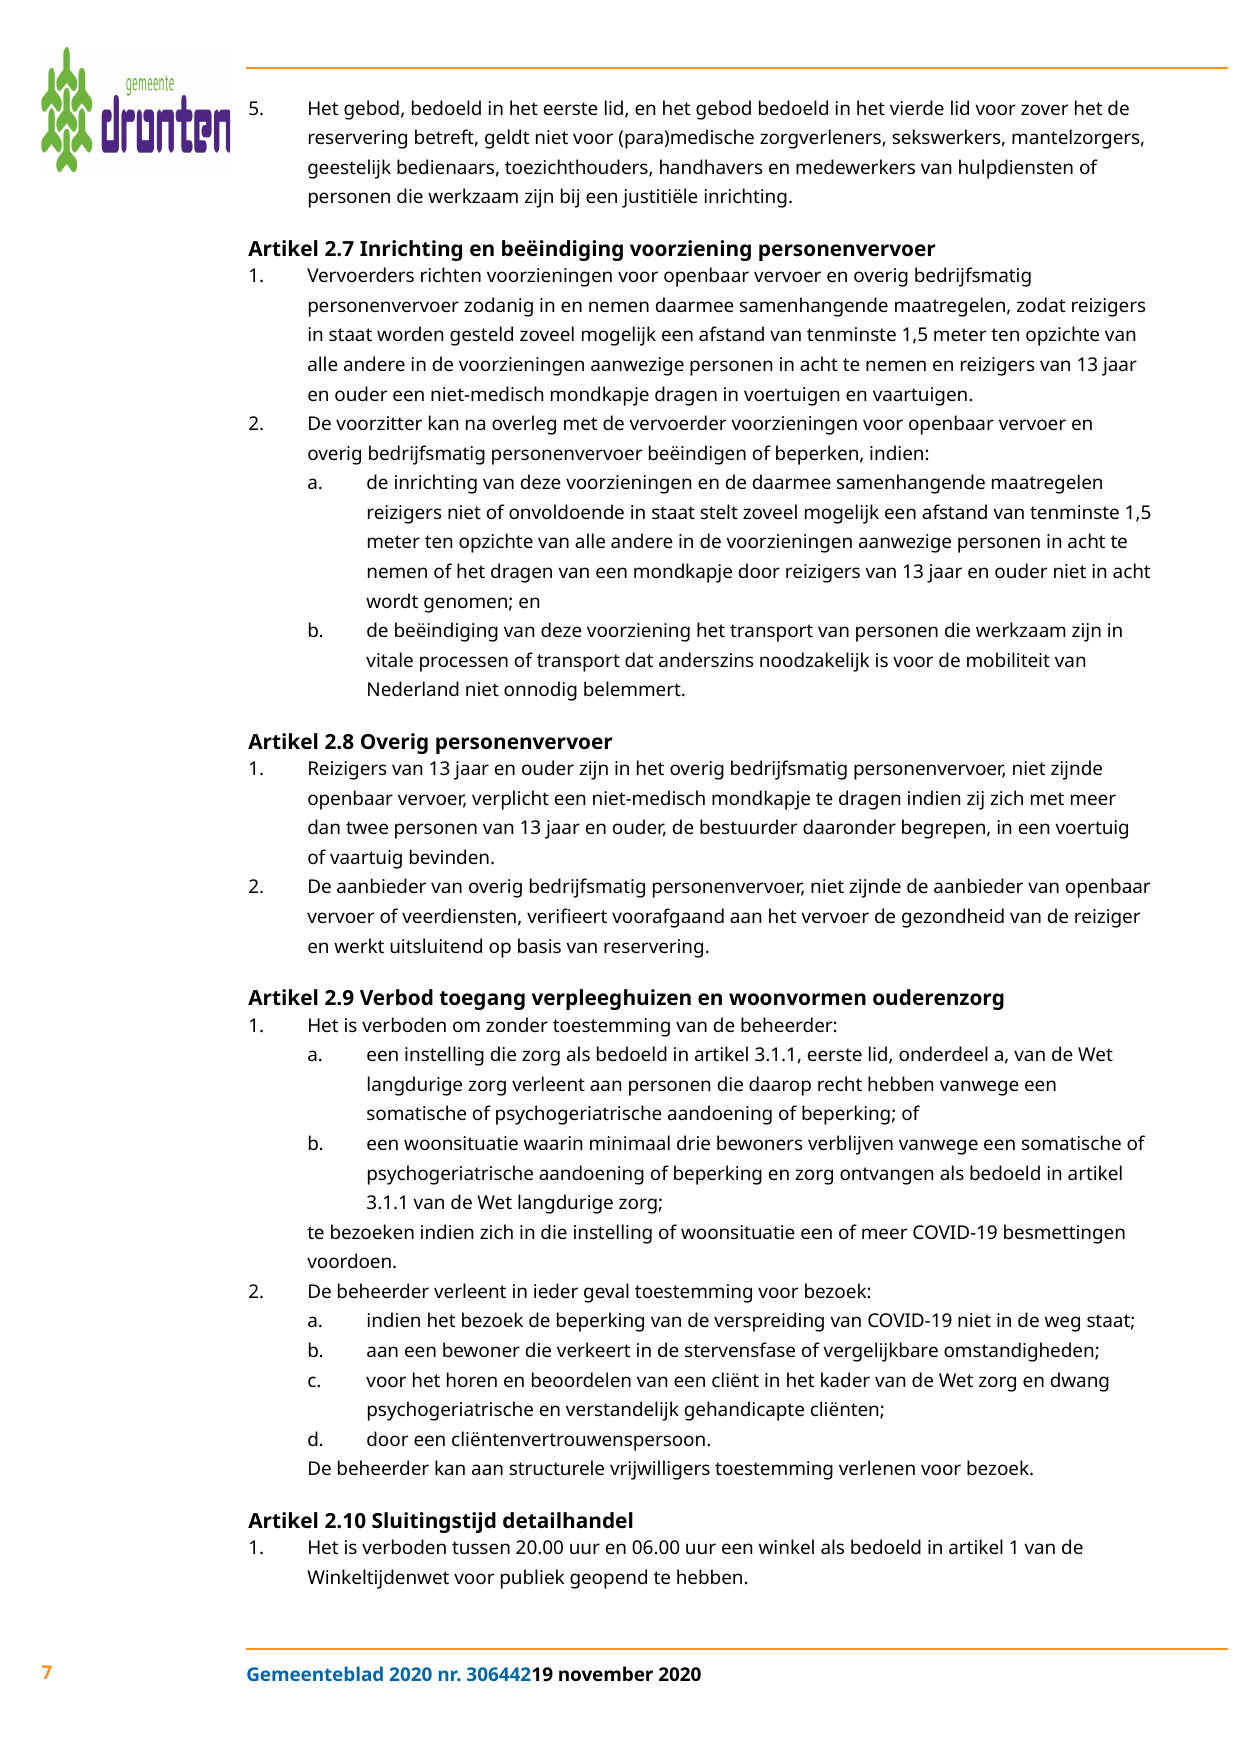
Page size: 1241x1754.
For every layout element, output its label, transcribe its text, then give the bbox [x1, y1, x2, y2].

text Artikel 2.10 Sluitingstijd detailhandel [248, 1506, 1152, 1534]
list Vervoerders richten voorzieningen voor openbaar vervoer en overig bedrijfsmatig personenvervoer zodanig in en nemen daarmee samenhangende maatregelen, zodat reizigers in staat worden gesteld zoveel mogelijk een afstand van tenminste 1,5 meter ten opzichte van alle andere in de voorzieningen aanwezige personen in acht te nemen en reizigers van 13 jaar en ouder een niet-medisch mondkapje dragen in voertuigen en vaartuigen. [248, 262, 1152, 406]
list Het is verboden tussen 20.00 uur en 06.00 uur een winkel als bedoeld in artikel 1 van de Winkeltijdenwet voor publiek geopend te hebben. [248, 1534, 1152, 1590]
list De voorzitter kan na overleg met de vervoerder voorzieningen voor openbaar vervoer en overig bedrijfsmatig personenvervoer beëindigen of beperken, indien: [248, 410, 1152, 466]
text Artikel 2.8 Overig personenvervoer [248, 727, 1152, 755]
list te bezoeken indien zich in die instelling of woonsituatie een of meer COVID-19 besmettingen voordoen. [248, 1219, 1152, 1274]
text Artikel 2.9 Verbod toegang verpleeghuizen en woonvormen ouderenzorg [248, 983, 1152, 1012]
picture [41, 47, 231, 172]
text Artikel 2.7 Inrichting en beëindiging voorziening personenvervoer [248, 234, 1152, 262]
list aan een bewoner die verkeert in de stervensfase of vergelijkbare omstandigheden; [307, 1337, 1152, 1363]
list De beheerder kan aan structurele vrijwilligers toestemming verlenen voor bezoek. [248, 1456, 1152, 1481]
list De aanbieder van overig bedrijfsmatig personenvervoer, niet zijnde de aanbieder van openbaar vervoer of veerdiensten, verifieert voorafgaand aan het vervoer de gezondheid van de reiziger en werkt uitsluitend op basis van reservering. [248, 874, 1152, 959]
list de beëindiging van deze voorziening het transport van personen die werkzaam zijn in vitale processen of transport dat anderszins noodzakelijk is voor de mobiliteit van Nederland niet onnodig belemmert. [307, 617, 1152, 702]
list Het is verboden om zonder toestemming van de beheerder: [248, 1012, 1152, 1037]
list Reizigers van 13 jaar en ouder zijn in het overig bedrijfsmatig personenvervoer, niet zijnde openbaar vervoer, verplicht een niet-medisch mondkapje te dragen indien zij zich met meer dan twee personen van 13 jaar en ouder, de bestuurder daaronder begrepen, in een voertuig of vaartuig bevinden. [248, 755, 1152, 870]
list door een cliëntenvertrouwenspersoon. [307, 1426, 1152, 1452]
list De beheerder verleent in ieder geval toestemming voor bezoek: [248, 1278, 1152, 1304]
list een woonsituatie waarin minimaal drie bewoners verblijven vanwege een somatische of psychogeriatrische aandoening of beperking en zorg ontvangen als bedoeld in artikel 3.1.1 van de Wet langdurige zorg; [307, 1130, 1152, 1215]
list de inrichting van deze voorzieningen en de daarmee samenhangende maatregelen reizigers niet of onvoldoende in staat stelt zoveel mogelijk een afstand van tenminste 1,5 meter ten opzichte van alle andere in de voorzieningen aanwezige personen in acht te nemen of het dragen van een mondkapje door reizigers van 13 jaar en ouder niet in acht wordt genomen; en [307, 469, 1152, 613]
list indien het bezoek de beperking van de verspreiding van COVID-19 niet in de weg staat; [307, 1308, 1152, 1333]
list een instelling die zorg als bedoeld in artikel 3.1.1, eerste lid, onderdeel a, van de Wet langdurige zorg verleent aan personen die daarop recht hebben vanwege een somatische of psychogeriatrische aandoening of beperking; of [307, 1041, 1152, 1126]
list Het gebod, bedoeld in het eerste lid, en het gebod bedoeld in het vierde lid voor zover het de reservering betreft, geldt niet voor (para)medische zorgverleners, sekswerkers, mantelzorgers, geestelijk bedienaars, toezichthouders, handhavers en medewerkers van hulpdiensten of personen die werkzaam zijn bij een justitiële inrichting. [248, 95, 1152, 209]
list voor het horen en beoordelen van een cliënt in het kader van de Wet zorg en dwang psychogeriatrische en verstandelijk gehandicapte cliënten; [307, 1367, 1152, 1422]
